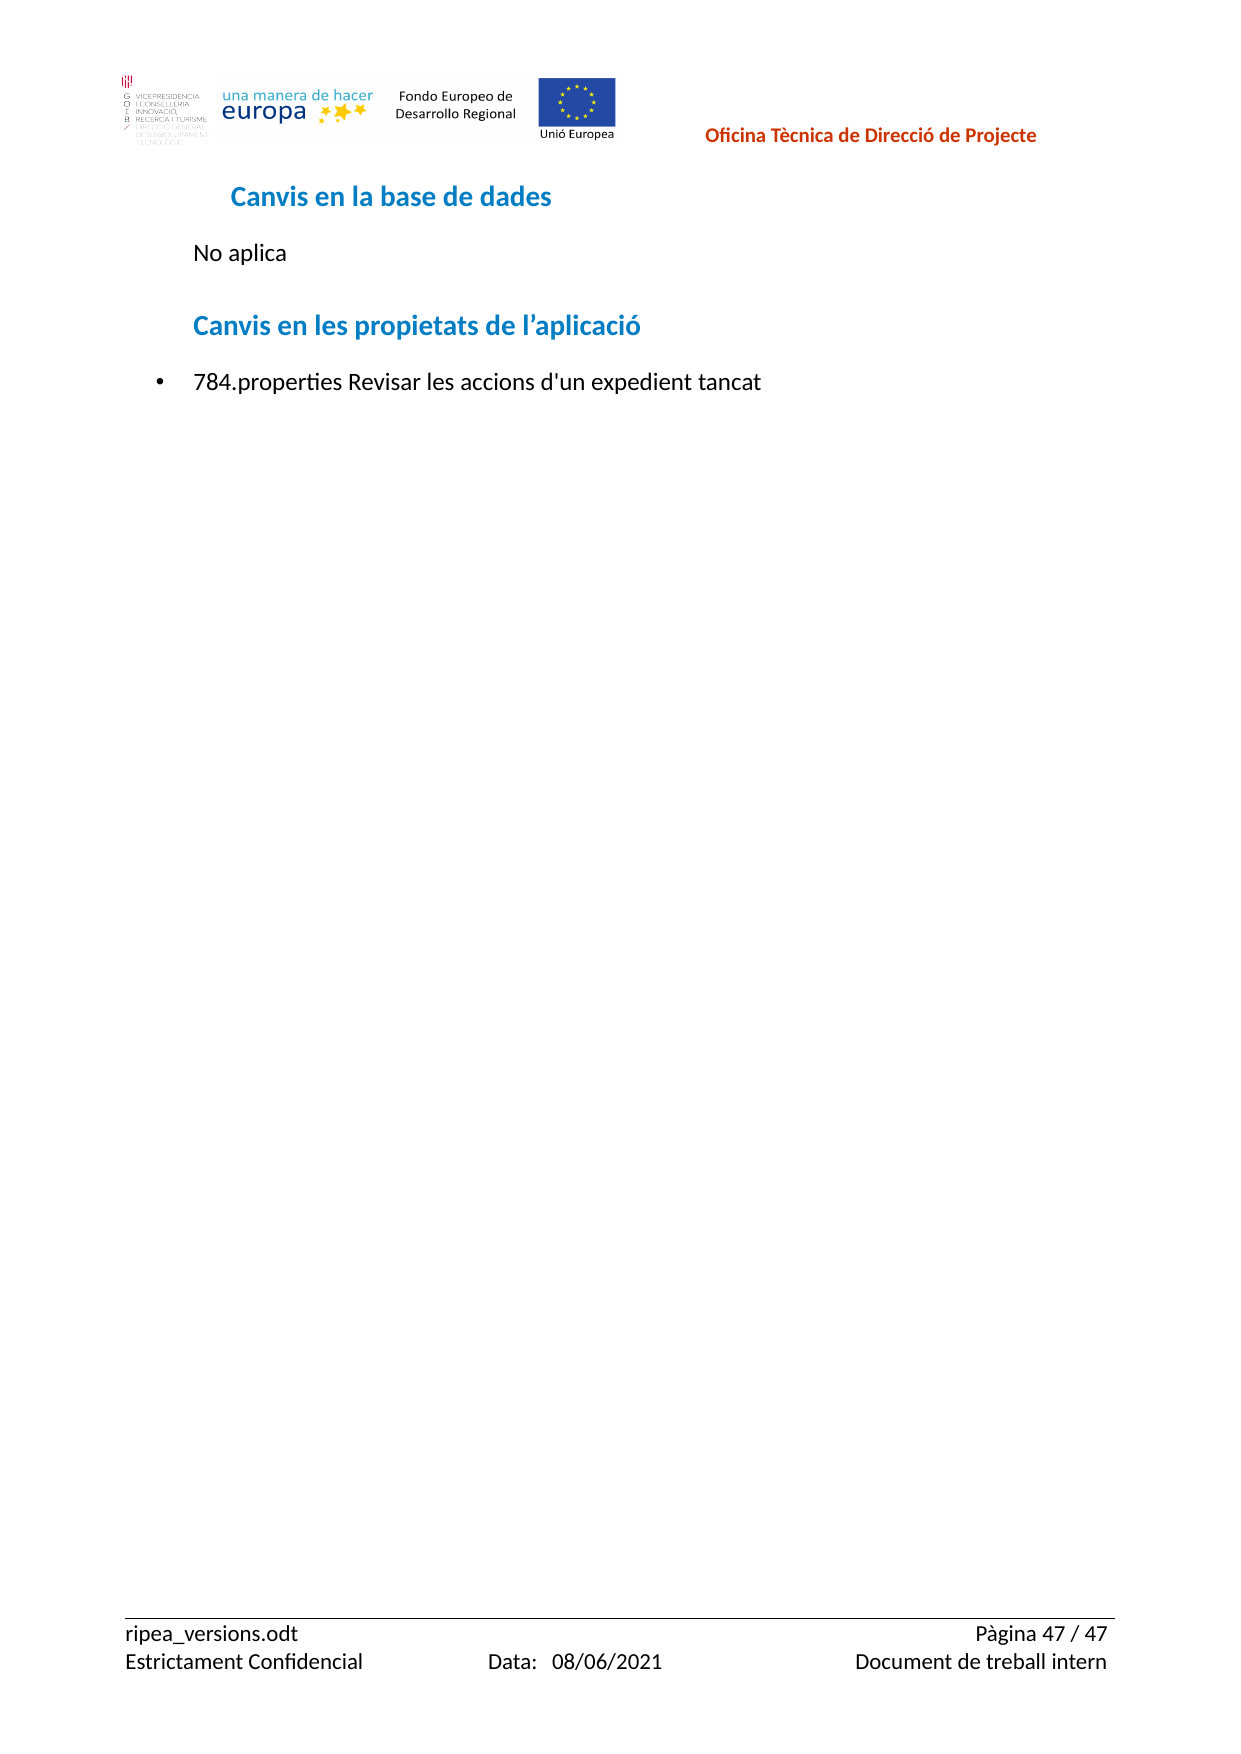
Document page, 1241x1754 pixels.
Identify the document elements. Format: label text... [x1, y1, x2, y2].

subtitle Canvis en la base de dades [193, 178, 1122, 213]
picture [118, 73, 213, 147]
list 784.properties Revisar les accions d'un expedient tancat [156, 366, 1122, 397]
picture [219, 73, 621, 147]
list No aplica [156, 237, 1122, 267]
subtitle Canvis en les propietats de l’aplicació [156, 307, 1122, 343]
